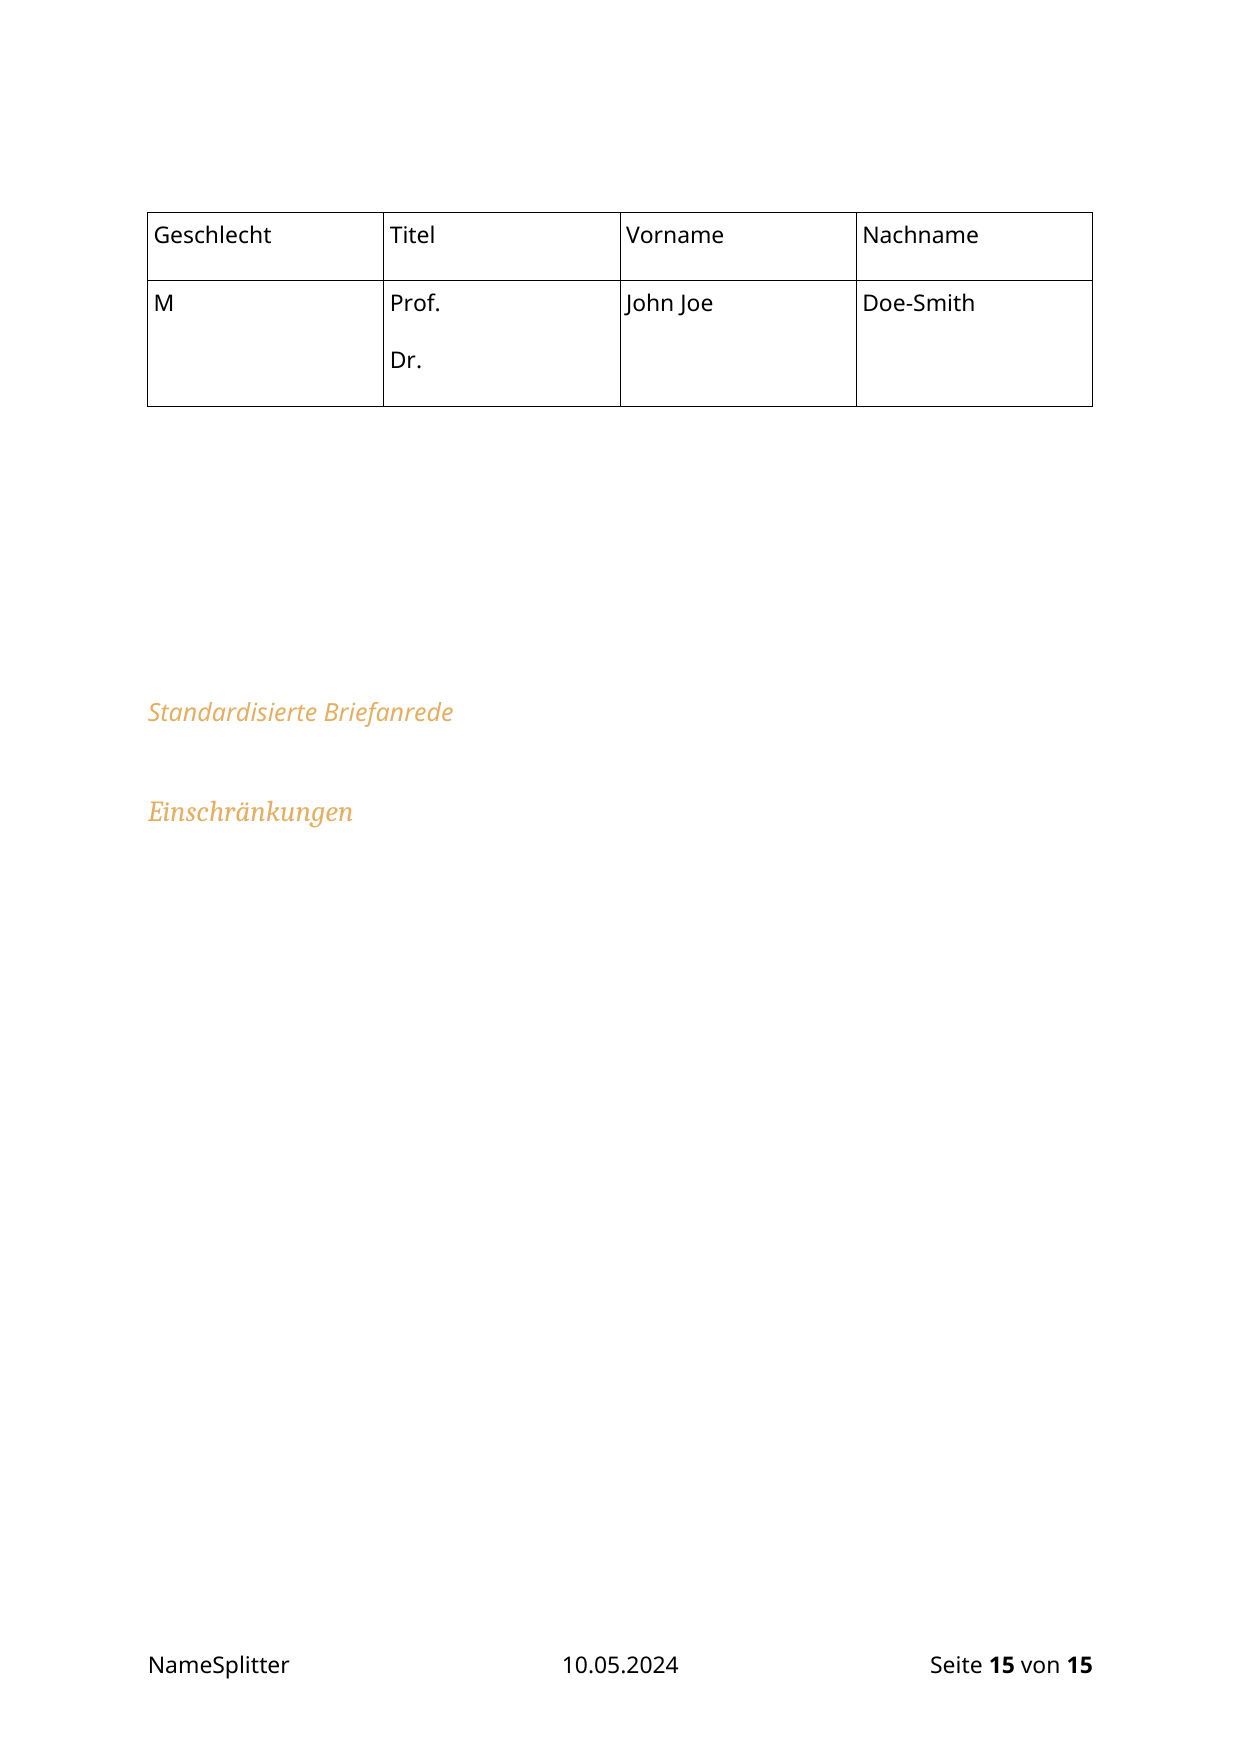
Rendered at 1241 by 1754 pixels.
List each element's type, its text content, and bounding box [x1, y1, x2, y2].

table_cell Doe-Smith [857, 281, 1092, 406]
table_header Vorname [621, 213, 856, 280]
table_cell M [148, 281, 383, 406]
table_header Nachname [857, 213, 1092, 280]
subtitle Einschränkungen [148, 795, 1093, 828]
table_cell Prof. Dr. [384, 281, 620, 406]
table_cell John Joe [621, 281, 856, 406]
subtitle Standardisierte Briefanrede [148, 694, 1093, 729]
table_header Titel [384, 213, 620, 280]
table_header Geschlecht [148, 213, 383, 280]
